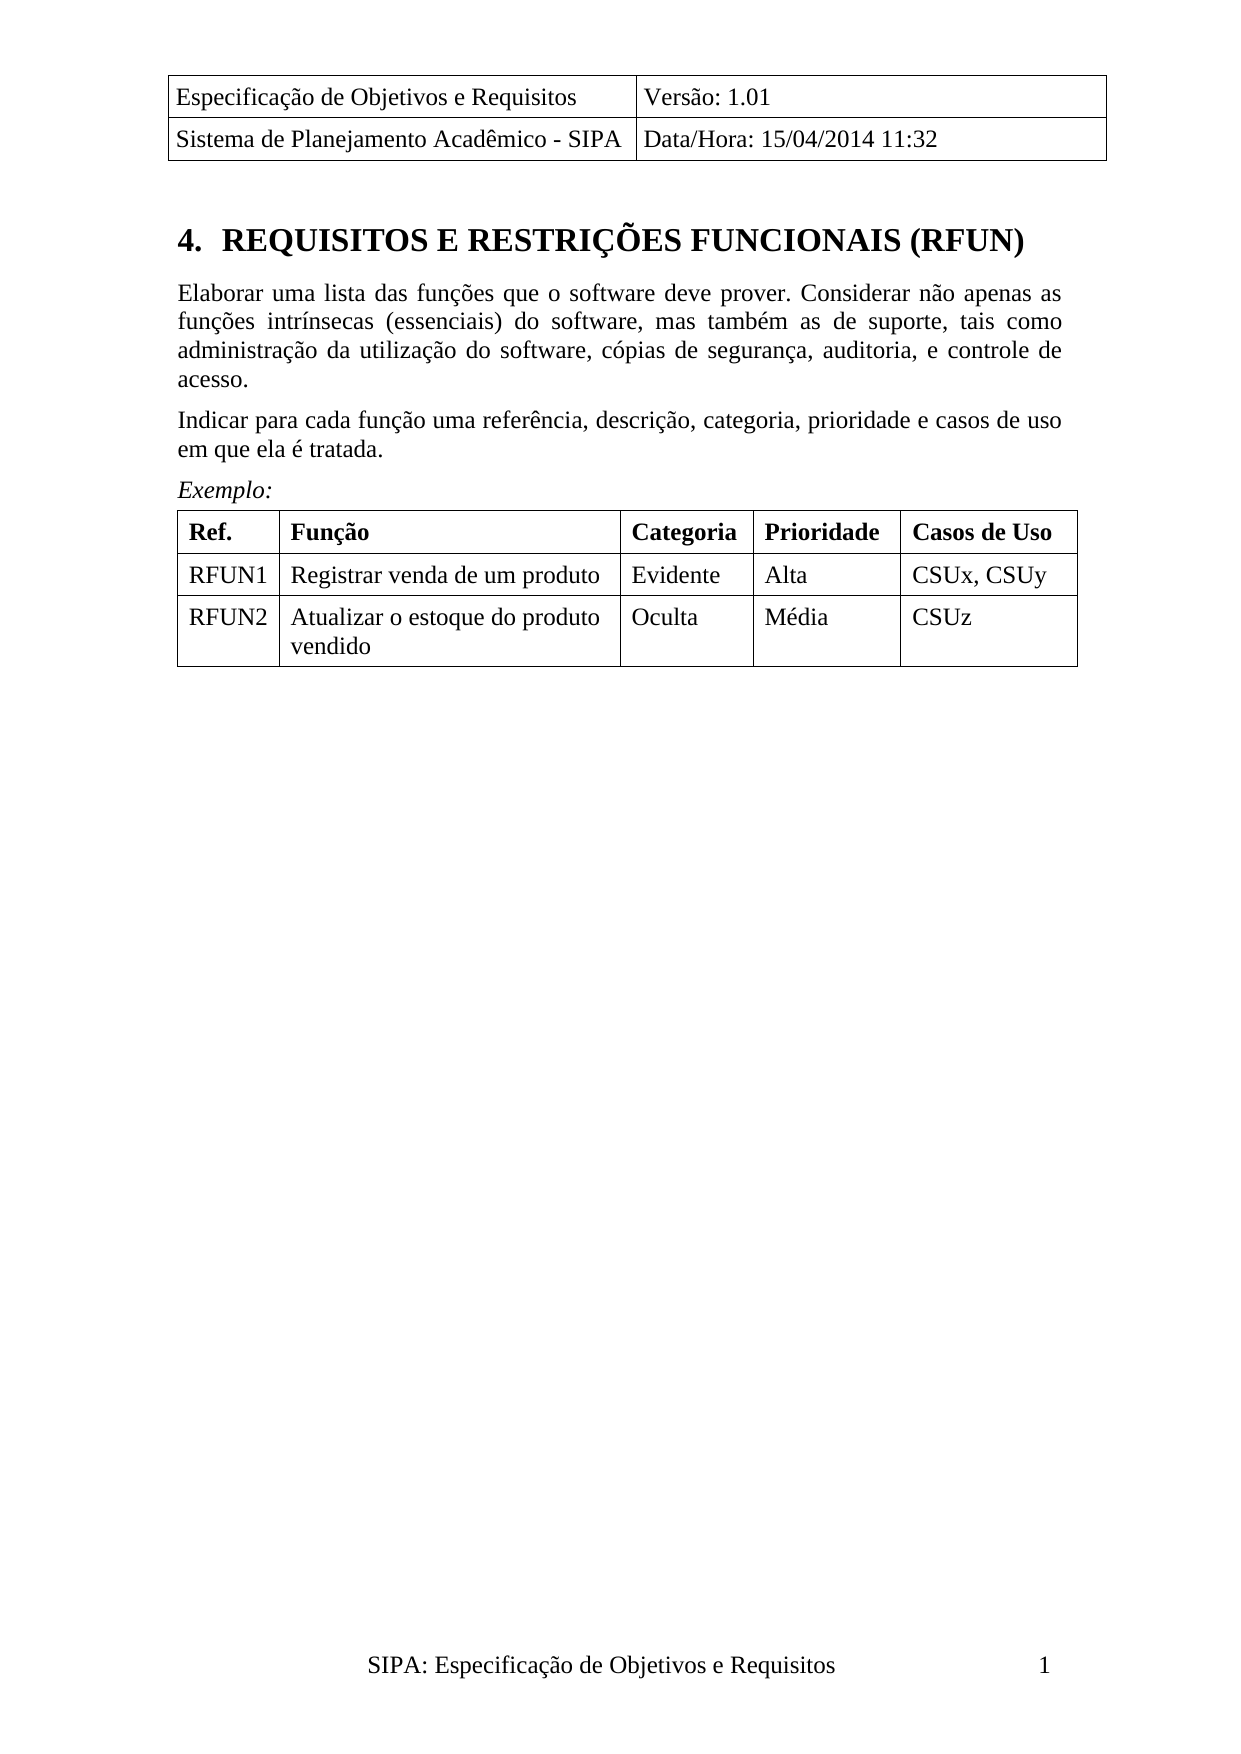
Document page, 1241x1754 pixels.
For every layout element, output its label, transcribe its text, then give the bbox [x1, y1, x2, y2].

text Exemplo: [177, 475, 1063, 504]
text Indicar para cada função uma referência, descrição, categoria, prioridade e casos de uso em que ela é tratada. [177, 405, 1063, 463]
table_cell Atualizar o estoque do produto vendido [280, 596, 620, 666]
table_cell Média [754, 596, 900, 666]
table_cell RFUN1 [178, 554, 279, 595]
table_cell Oculta [621, 596, 753, 666]
table_header Casos de Uso [901, 511, 1077, 552]
table_cell Evidente [621, 554, 753, 595]
table_cell RFUN2 [178, 596, 279, 666]
table_cell Registrar venda de um produto [280, 554, 620, 595]
table_header Prioridade [754, 511, 900, 552]
table_cell CSUx, CSUy [901, 554, 1077, 595]
table_cell Alta [754, 554, 900, 595]
text Elaborar uma lista das funções que o software deve prover. Considerar não apenas as funções intrínsecas (essenciais) do software, mas também as de suporte, tais como administração da utilização do software, cópias de segurança, auditoria, e controle de acesso. [177, 278, 1063, 393]
subtitle REQUISITOS E RESTRIÇÕES FUNCIONAIS (RFUN) [177, 221, 1063, 259]
table_cell CSUz [901, 596, 1077, 666]
table_header Função [280, 511, 620, 552]
table_header Categoria [621, 511, 753, 552]
table_header Ref. [178, 511, 279, 552]
